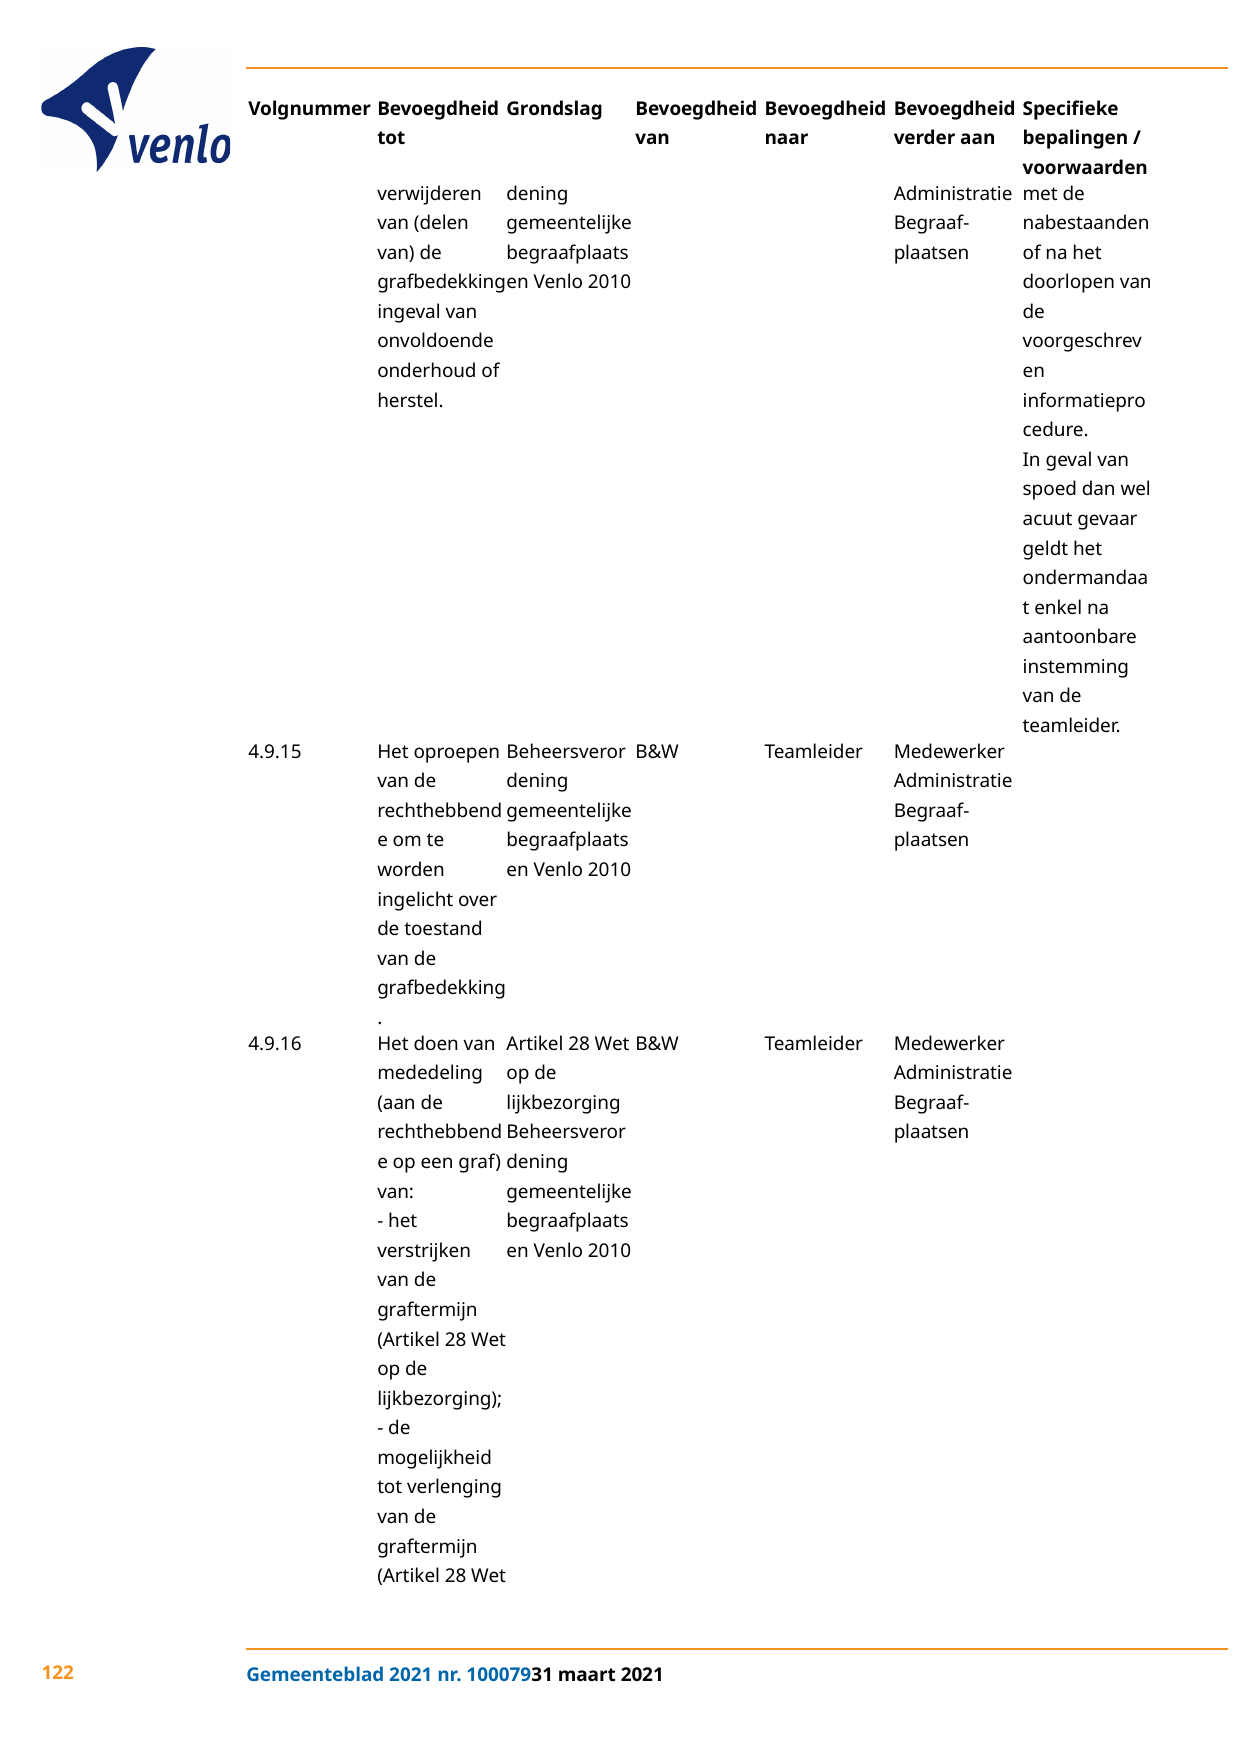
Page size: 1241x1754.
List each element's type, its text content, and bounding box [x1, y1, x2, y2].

table_cell [635, 180, 764, 738]
table_cell [1023, 738, 1152, 1030]
table_cell Administratie Begraaf-plaatsen [894, 180, 1022, 738]
table_header Volgnummer [248, 95, 377, 180]
table_cell verwijderen van (delen van) de grafbedekking ingeval van onvoldoende onderhoud of herstel. [377, 180, 506, 738]
table_cell [248, 180, 377, 738]
table_cell 4.9.16 [248, 1030, 377, 1588]
table_cell [1023, 1030, 1152, 1588]
picture [41, 47, 231, 172]
table_cell Artikel 28 Wet op de lijkbezorging Beheersverordening gemeentelijke begraafplaatsen Venlo 2010 [506, 1030, 635, 1588]
table_cell Beheersverordening gemeentelijke begraafplaatsen Venlo 2010 [506, 738, 635, 1030]
table_cell Medewerker Administratie Begraaf-plaatsen [894, 738, 1022, 1030]
table_cell Het oproepen van de rechthebbende om te worden ingelicht over de toestand van de grafbedekking. [377, 738, 506, 1030]
table_header Bevoegdheid tot [377, 95, 506, 180]
table_cell Teamleider [764, 1030, 893, 1588]
table_cell B&W [635, 738, 764, 1030]
table_cell 4.9.15 [248, 738, 377, 1030]
table_cell Teamleider [764, 738, 893, 1030]
table_header Bevoegdheid van [635, 95, 764, 180]
table_header Bevoegdheid naar [764, 95, 893, 180]
table_cell Medewerker Administratie Begraaf-plaatsen [894, 1030, 1022, 1588]
table_header Specifieke bepalingen / voorwaarden [1023, 95, 1152, 180]
table_cell Het doen van mededeling (aan de rechthebbende op een graf) van: - het verstrijken van de graftermijn (Artikel 28 Wet op de lijkbezorging); - de mogelijkheid tot verlenging van de graftermijn (Artikel 28 Wet [377, 1030, 506, 1588]
table_cell B&W [635, 1030, 764, 1588]
table_header Grondslag [506, 95, 635, 180]
table_cell met de nabestaanden of na het doorlopen van de voorgeschreven informatieprocedure. In geval van spoed dan wel acuut gevaar geldt het ondermandaat enkel na aantoonbare instemming van de teamleider. [1023, 180, 1152, 738]
table_header Bevoegdheid verder aan [894, 95, 1022, 180]
table_cell dening gemeentelijke begraafplaatsen Venlo 2010 [506, 180, 635, 738]
table_cell [764, 180, 893, 738]
